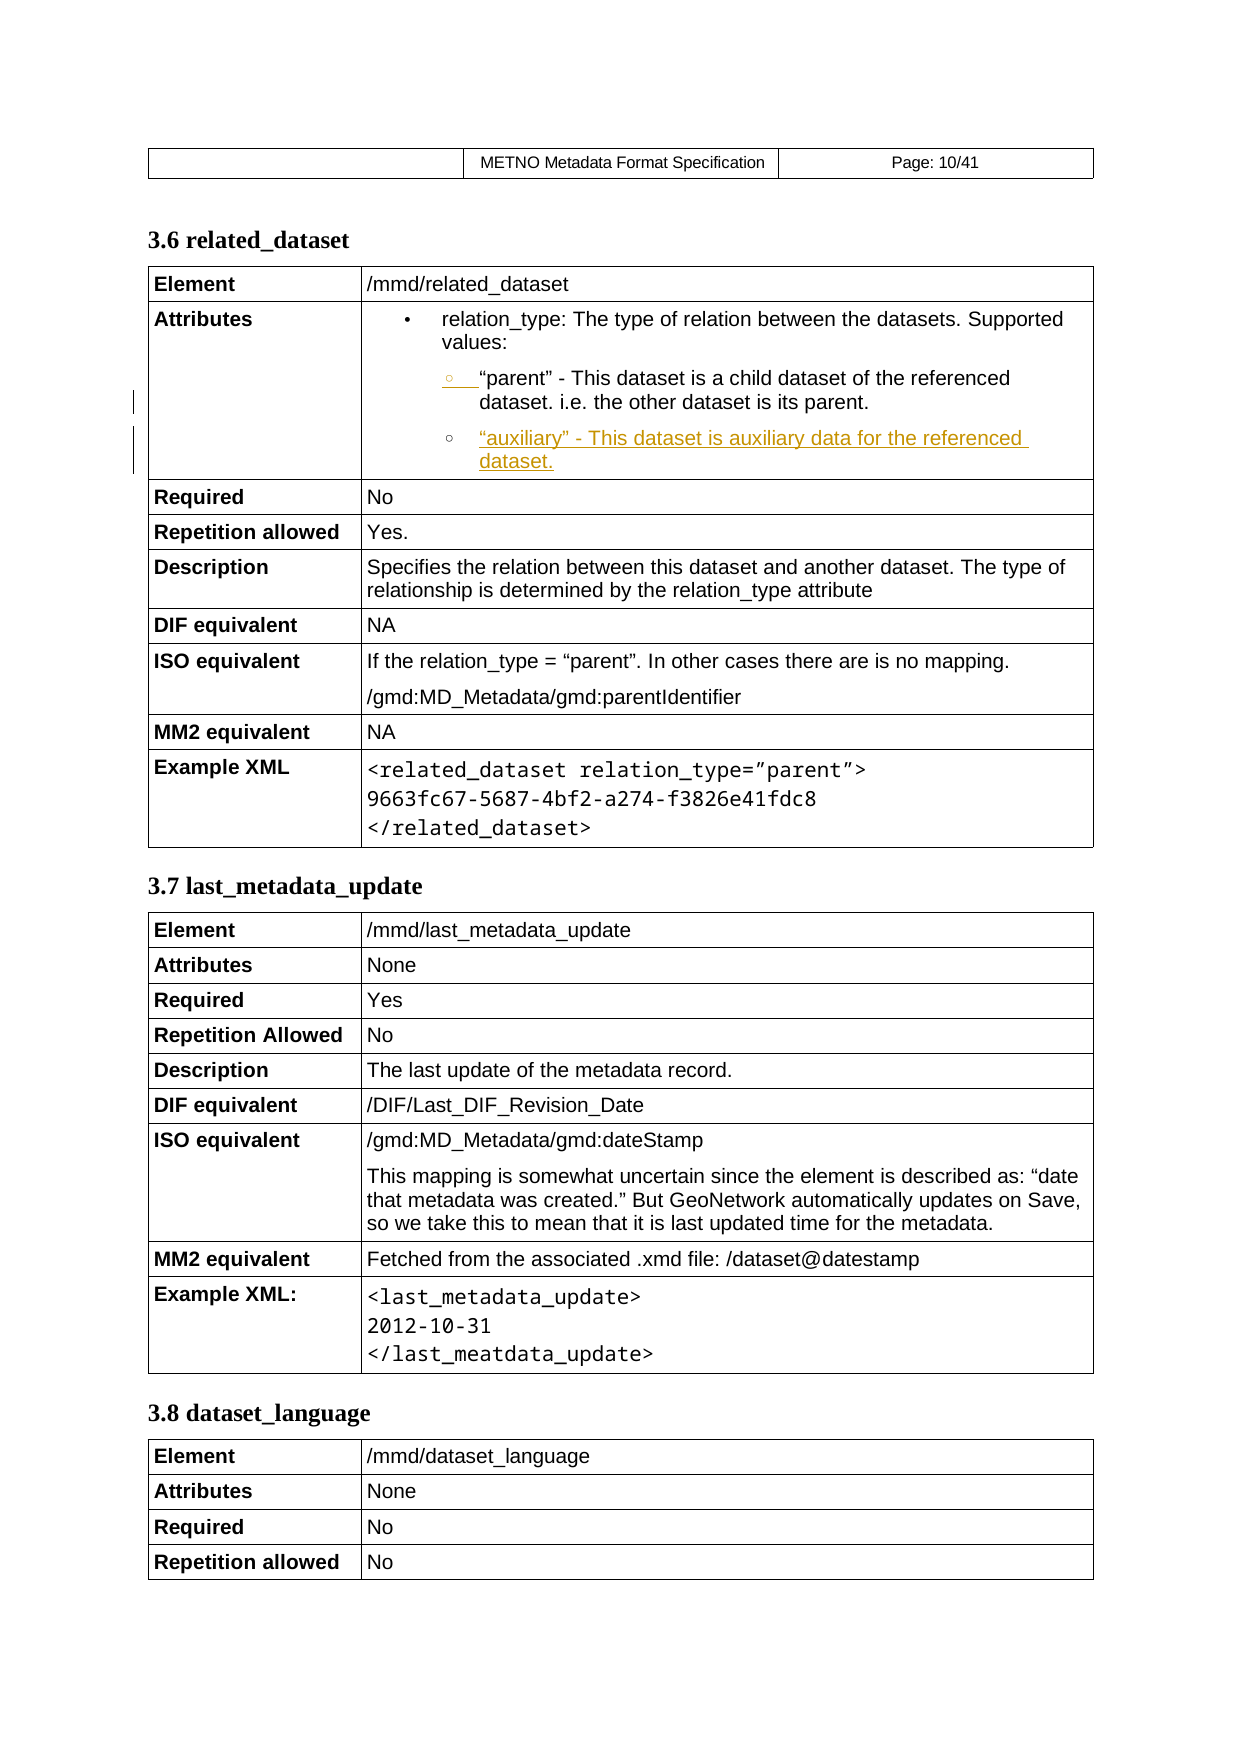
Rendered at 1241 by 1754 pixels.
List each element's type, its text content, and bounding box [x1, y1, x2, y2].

table_cell NA [362, 609, 1093, 643]
table_header Element [149, 1440, 361, 1474]
table_header /mmd/dataset_language [362, 1440, 1093, 1474]
table_cell Description [149, 550, 361, 608]
table_cell /gmd:MD_Metadata/gmd:dateStamp This mapping is somewhat uncertain since the element is described as: “date that metadata was created.” But GeoNetwork automatically updates on Save, so we take this to mean that it is last updated time for the metadata. [362, 1124, 1093, 1241]
table_cell Required [149, 984, 361, 1018]
table_cell Repetition Allowed [149, 1019, 361, 1053]
table_cell ISO equivalent [149, 644, 361, 714]
table_header /mmd/last_metadata_update [362, 913, 1093, 947]
table_cell Repetition allowed [149, 1545, 361, 1579]
subtitle last_metadata_update [148, 872, 1093, 900]
table_cell No [362, 1019, 1093, 1053]
table_cell Example XML: [149, 1277, 361, 1373]
table_cell MM2 equivalent [149, 1242, 361, 1276]
table_cell No [362, 480, 1093, 514]
table_cell ISO equivalent [149, 1124, 361, 1241]
table_cell If the relation_type = “parent”. In other cases there are is no mapping. /gmd:MD_Metadata/gmd:parentIdentifier [362, 644, 1093, 714]
table_cell Required [149, 1510, 361, 1544]
table_cell relation_type: The type of relation between the datasets. Supported values: “parent” - This dataset is a child dataset of the referenced dataset. i.e. the other dataset is its parent. “auxiliary” - This dataset is auxiliary data for the referenced dataset. [362, 302, 1093, 479]
table_cell Yes. [362, 515, 1093, 549]
subtitle related_dataset [148, 226, 1093, 254]
table_cell Attributes [149, 302, 361, 479]
table_cell Yes [362, 984, 1093, 1018]
table_cell MM2 equivalent [149, 715, 361, 749]
table_cell DIF equivalent [149, 609, 361, 643]
table_cell DIF equivalent [149, 1089, 361, 1123]
table_cell The last update of the metadata record. [362, 1054, 1093, 1088]
table_cell /DIF/Last_DIF_Revision_Date [362, 1089, 1093, 1123]
table_cell NA [362, 715, 1093, 749]
table_cell Attributes [149, 1475, 361, 1509]
table_cell None [362, 948, 1093, 983]
table_header Element [149, 267, 361, 301]
table_cell Repetition allowed [149, 515, 361, 549]
table_cell Required [149, 480, 361, 514]
subtitle dataset_language [148, 1398, 1093, 1427]
table_header /mmd/related_dataset [362, 267, 1093, 301]
table_cell Specifies the relation between this dataset and another dataset. The type of relationship is determined by the relation_type attribute [362, 550, 1093, 608]
table_cell <related_dataset relation_type=”parent”> 9663fc67-5687-4bf2-a274-f3826e41fdc8 </related_dataset> [362, 750, 1093, 847]
table_cell None [362, 1475, 1093, 1509]
table_cell No [362, 1510, 1093, 1544]
table_cell Fetched from the associated .xmd file: /dataset@datestamp [362, 1242, 1093, 1276]
table_cell Example XML [149, 750, 361, 847]
table_header Element [149, 913, 361, 947]
table_cell Attributes [149, 948, 361, 983]
table_cell No [362, 1545, 1093, 1579]
table_cell Description [149, 1054, 361, 1088]
table_cell <last_metadata_update> 2012-10-31 </last_meatdata_update> [362, 1277, 1093, 1373]
